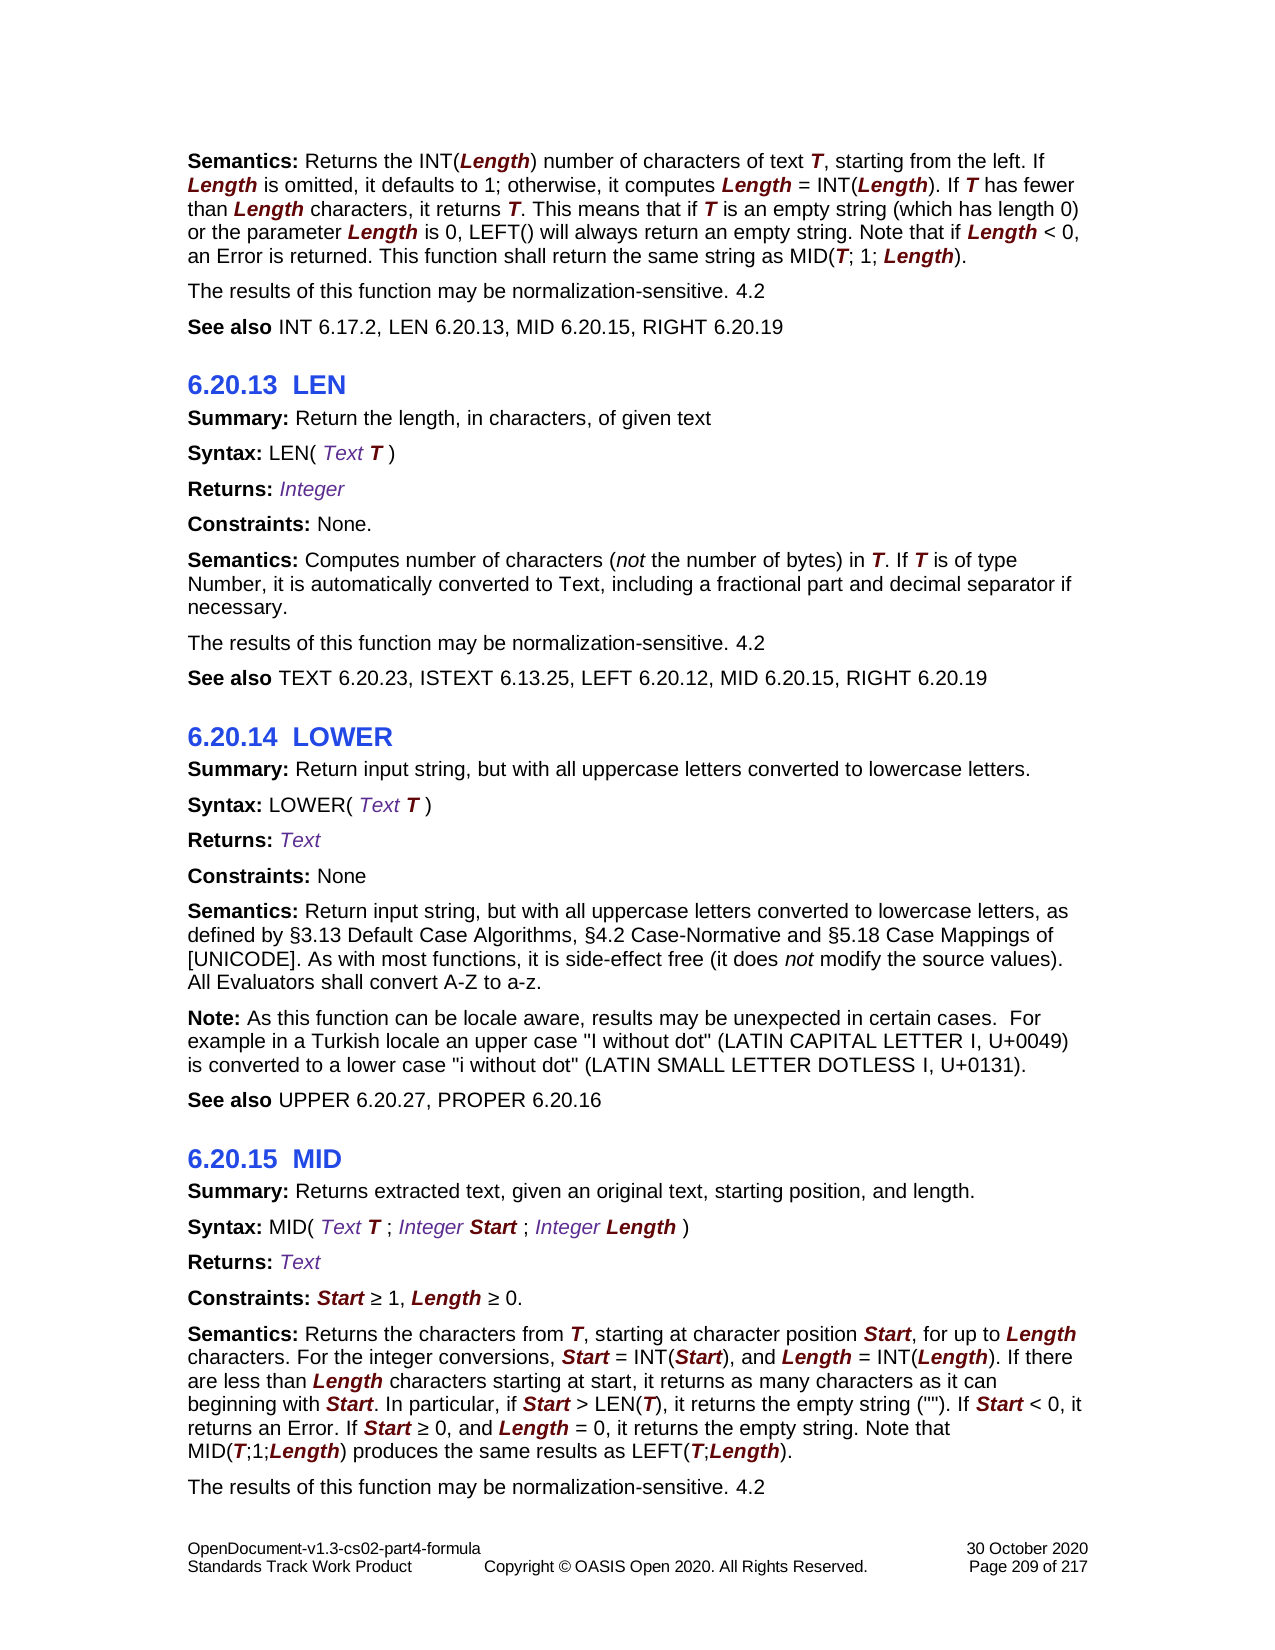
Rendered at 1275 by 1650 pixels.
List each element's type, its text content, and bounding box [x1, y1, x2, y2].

text See also TEXT 6.20.23, ISTEXT 6.13.25, LEFT 6.20.12, MID 6.20.15, RIGHT 6.20.19 [187, 667, 1088, 690]
text Syntax: LOWER( Text T ) [187, 793, 1088, 817]
text The results of this function may be normalization-sensitive. 4.2 [187, 1475, 1088, 1499]
subtitle LOWER [187, 721, 1088, 751]
text Summary: Return the length, in characters, of given text [187, 406, 1088, 429]
text Returns: Integer [187, 477, 1088, 501]
text Summary: Returns extracted text, given an original text, starting position, and length. [187, 1179, 1088, 1203]
text See also INT 6.17.2, LEN 6.20.13, MID 6.20.15, RIGHT 6.20.19 [187, 315, 1088, 339]
text Constraints: Start ≥ 1, Length ≥ 0. [187, 1286, 1088, 1310]
text Constraints: None. [187, 513, 1088, 536]
text Syntax: LEN( Text T ) [187, 442, 1088, 465]
text Semantics: Returns the characters from T, starting at character position Start, for up to Length characters. For the integer conversions, Start = INT(Start), and Length = INT(Length). If there are less than Length characters starting at start, it returns as many characters as it can beginning with Start. In particular, if Start > LEN(T), it returns the empty string (""). If Start < 0, it returns an Error. If Start ≥ 0, and Length = 0, it returns the empty string. Note that MID(T;1;Length) produces the same results as LEFT(T;Length). [187, 1322, 1088, 1463]
text Returns: Text [187, 829, 1088, 852]
text See also UPPER 6.20.27, PROPER 6.20.16 [187, 1089, 1088, 1112]
text Summary: Return input string, but with all uppercase letters converted to lowercase letters. [187, 757, 1088, 781]
text Semantics: Computes number of characters (not the number of bytes) in T. If T is of type Number, it is automatically converted to Text, including a fractional part and decimal separator if necessary. [187, 548, 1088, 619]
text Semantics: Return input string, but with all uppercase letters converted to lowercase letters, as defined by §3.13 Default Case Algorithms, §4.2 Case-Normative and §5.18 Case Mappings of [UNICODE]. As with most functions, it is side-effect free (it does not modify the source values). All Evaluators shall convert A-Z to a-z. [187, 900, 1088, 994]
subtitle MID [187, 1143, 1088, 1173]
text Returns: Text [187, 1251, 1088, 1274]
subtitle LEN [187, 370, 1088, 400]
text Syntax: MID( Text T ; Integer Start ; Integer Length ) [187, 1215, 1088, 1239]
text Note: As this function can be locale aware, results may be unexpected in certain cases. For example in a Turkish locale an upper case "I without dot" (LATIN CAPITAL LETTER I, U+0049) is converted to a lower case "i without dot" (LATIN SMALL LETTER DOTLESS I, U+0131). [187, 1006, 1088, 1077]
text The results of this function may be normalization-sensitive. 4.2 [187, 631, 1088, 655]
text Semantics: Returns the INT(Length) number of characters of text T, starting from the left. If Length is omitted, it defaults to 1; otherwise, it computes Length = INT(Length). If T has fewer than Length characters, it returns T. This means that if T is an empty string (which has length 0) or the parameter Length is 0, LEFT() will always return an empty string. Note that if Length < 0, an Error is returned. This function shall return the same string as MID(T; 1; Length). [187, 150, 1088, 268]
text The results of this function may be normalization-sensitive. 4.2 [187, 280, 1088, 303]
text Constraints: None [187, 864, 1088, 888]
